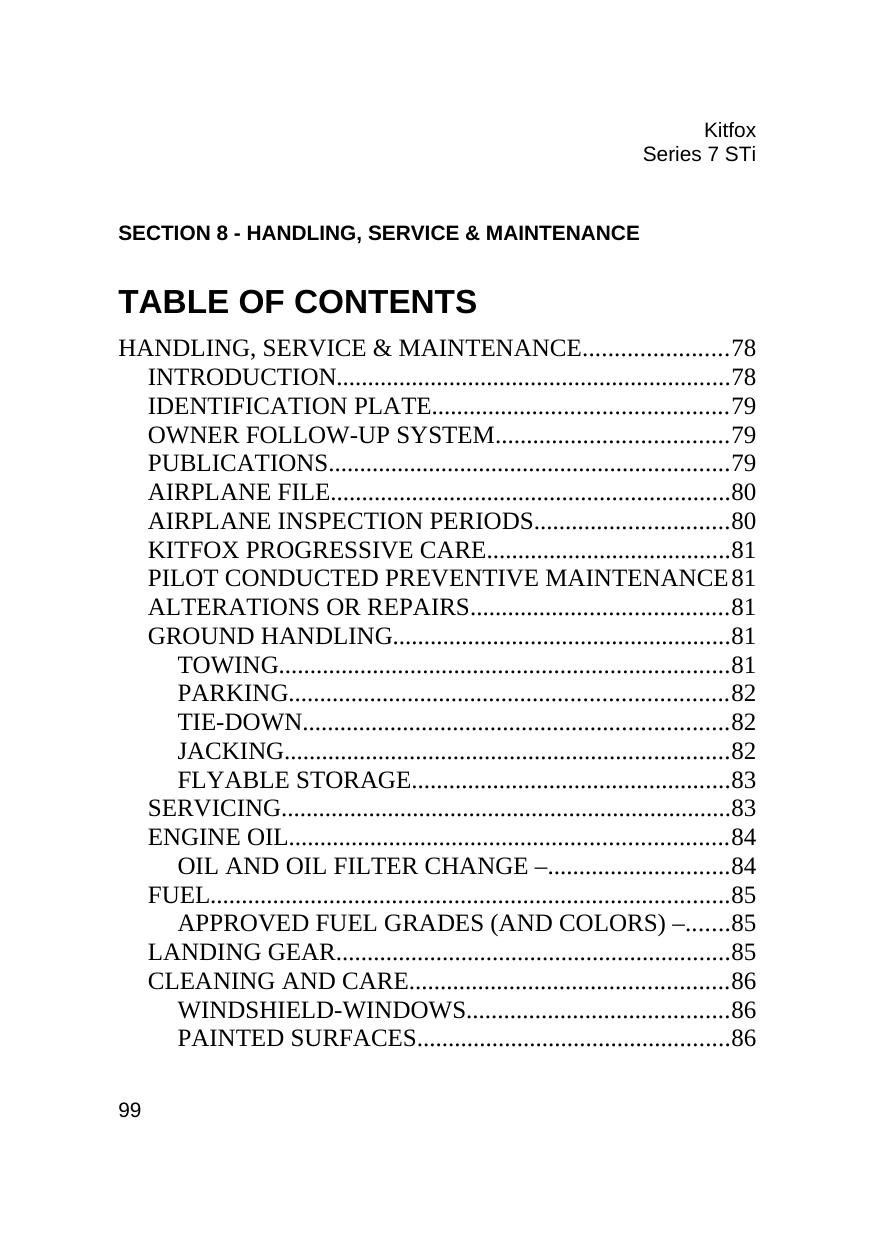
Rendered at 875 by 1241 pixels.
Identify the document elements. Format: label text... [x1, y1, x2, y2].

subtitle SECTION 8 - HANDLING, SERVICE & MAINTENANCE [118, 221, 756, 245]
text CLEANING AND CARE 86 [148, 966, 756, 995]
text FLYABLE STORAGE 83 [177, 765, 756, 793]
text PUBLICATIONS 79 [148, 448, 756, 477]
subtitle TABLE OF CONTENTS [118, 282, 756, 321]
text LANDING GEAR 85 [148, 937, 756, 966]
text HANDLING, SERVICE & MAINTENANCE 78 [118, 333, 756, 362]
text APPROVED FUEL GRADES (AND COLORS) – 85 [177, 908, 756, 937]
text GROUND HANDLING 81 [148, 621, 756, 650]
text IDENTIFICATION PLATE 79 [148, 391, 756, 420]
text ALTERATIONS OR REPAIRS 81 [148, 592, 756, 621]
text OWNER FOLLOW-UP SYSTEM 79 [148, 420, 756, 448]
text INTRODUCTION 78 [148, 362, 756, 391]
text SERVICING 83 [148, 793, 756, 822]
text OIL AND OIL FILTER CHANGE – 84 [177, 851, 756, 880]
text ENGINE OIL 84 [148, 822, 756, 851]
text PILOT CONDUCTED PREVENTIVE MAINTENANCE 81 [148, 563, 756, 592]
text TOWING 81 [177, 650, 756, 678]
text PARKING 82 [177, 678, 756, 707]
text FUEL 85 [148, 880, 756, 908]
text AIRPLANE INSPECTION PERIODS 80 [148, 506, 756, 535]
text PAINTED SURFACES 86 [177, 1023, 756, 1052]
text JACKING 82 [177, 736, 756, 765]
text KITFOX PROGRESSIVE CARE 81 [148, 535, 756, 563]
text TIE-DOWN 82 [177, 707, 756, 736]
text WINDSHIELD-WINDOWS 86 [177, 995, 756, 1023]
text AIRPLANE FILE 80 [148, 477, 756, 506]
